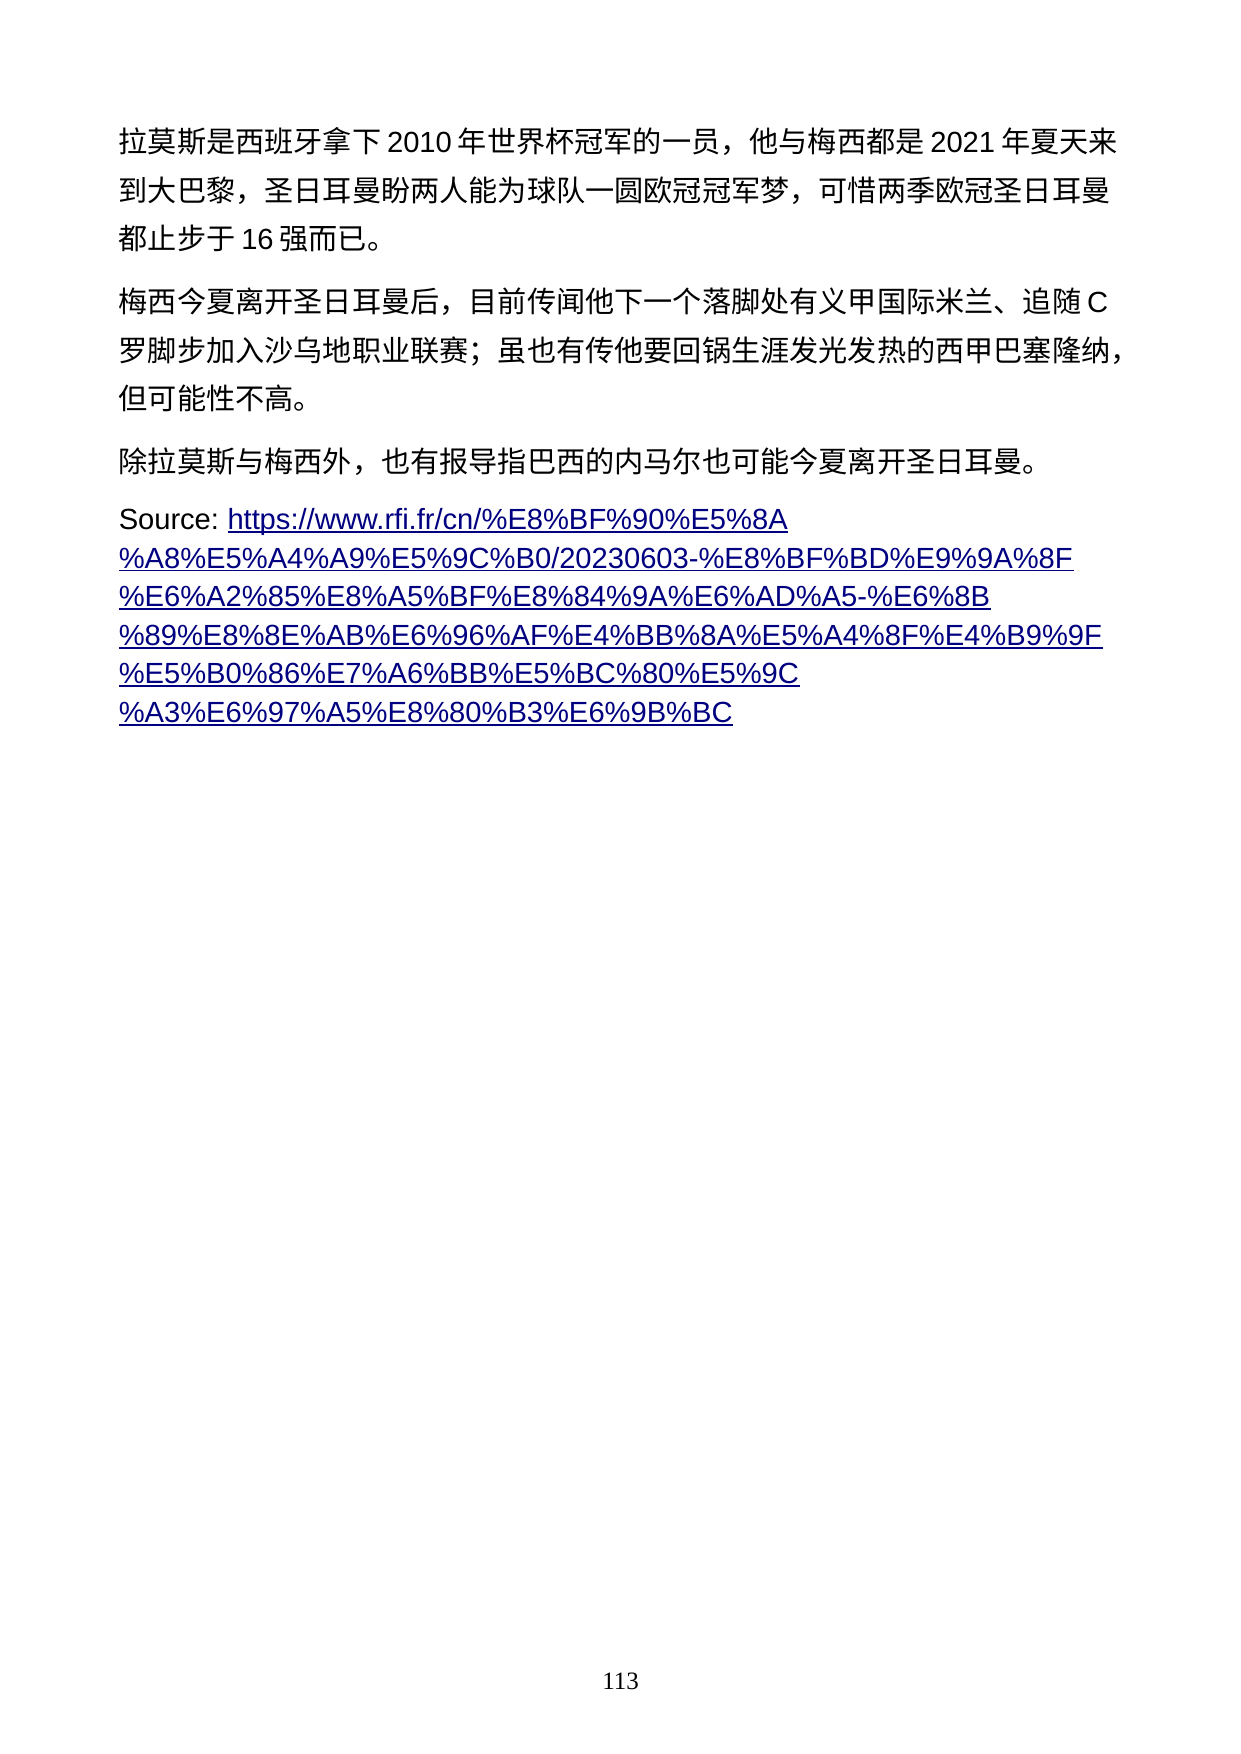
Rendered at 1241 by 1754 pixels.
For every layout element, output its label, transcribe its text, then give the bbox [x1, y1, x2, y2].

text Source: https://www.rfi.fr/cn/%E8%BF%90%E5%8A%A8%E5%A4%A9%E5%9C%B0/20230603-%E8%BF%BD%E9%9A%8F%E6%A2%85%E8%A5%BF%E8%84%9A%E6%AD%A5-%E6%8B%89%E8%8E%AB%E6%96%AF%E4%BB%8A%E5%A4%8F%E4%B9%9F%E5%B0%86%E7%A6%BB%E5%BC%80%E5%9C%A3%E6%97%A5%E8%80%B3%E6%9B%BC [118, 502, 1122, 728]
text 除拉莫斯与梅西外，也有报导指巴西的内马尔也可能今夏离开圣日耳曼。 [118, 439, 1122, 481]
text 拉莫斯是西班牙拿下2010年世界杯冠军的一员，他与梅西都是2021年夏天来到大巴黎，圣日耳曼盼两人能为球队一圆欧冠冠军梦，可惜两季欧冠圣日耳曼都止步于16强而已。 [118, 118, 1122, 258]
text 梅西今夏离开圣日耳曼后，目前传闻他下一个落脚处有义甲国际米兰、追随C罗脚步加入沙乌地职业联赛；虽也有传他要回锅生涯发光发热的西甲巴塞隆纳，但可能性不高。 [118, 279, 1122, 418]
